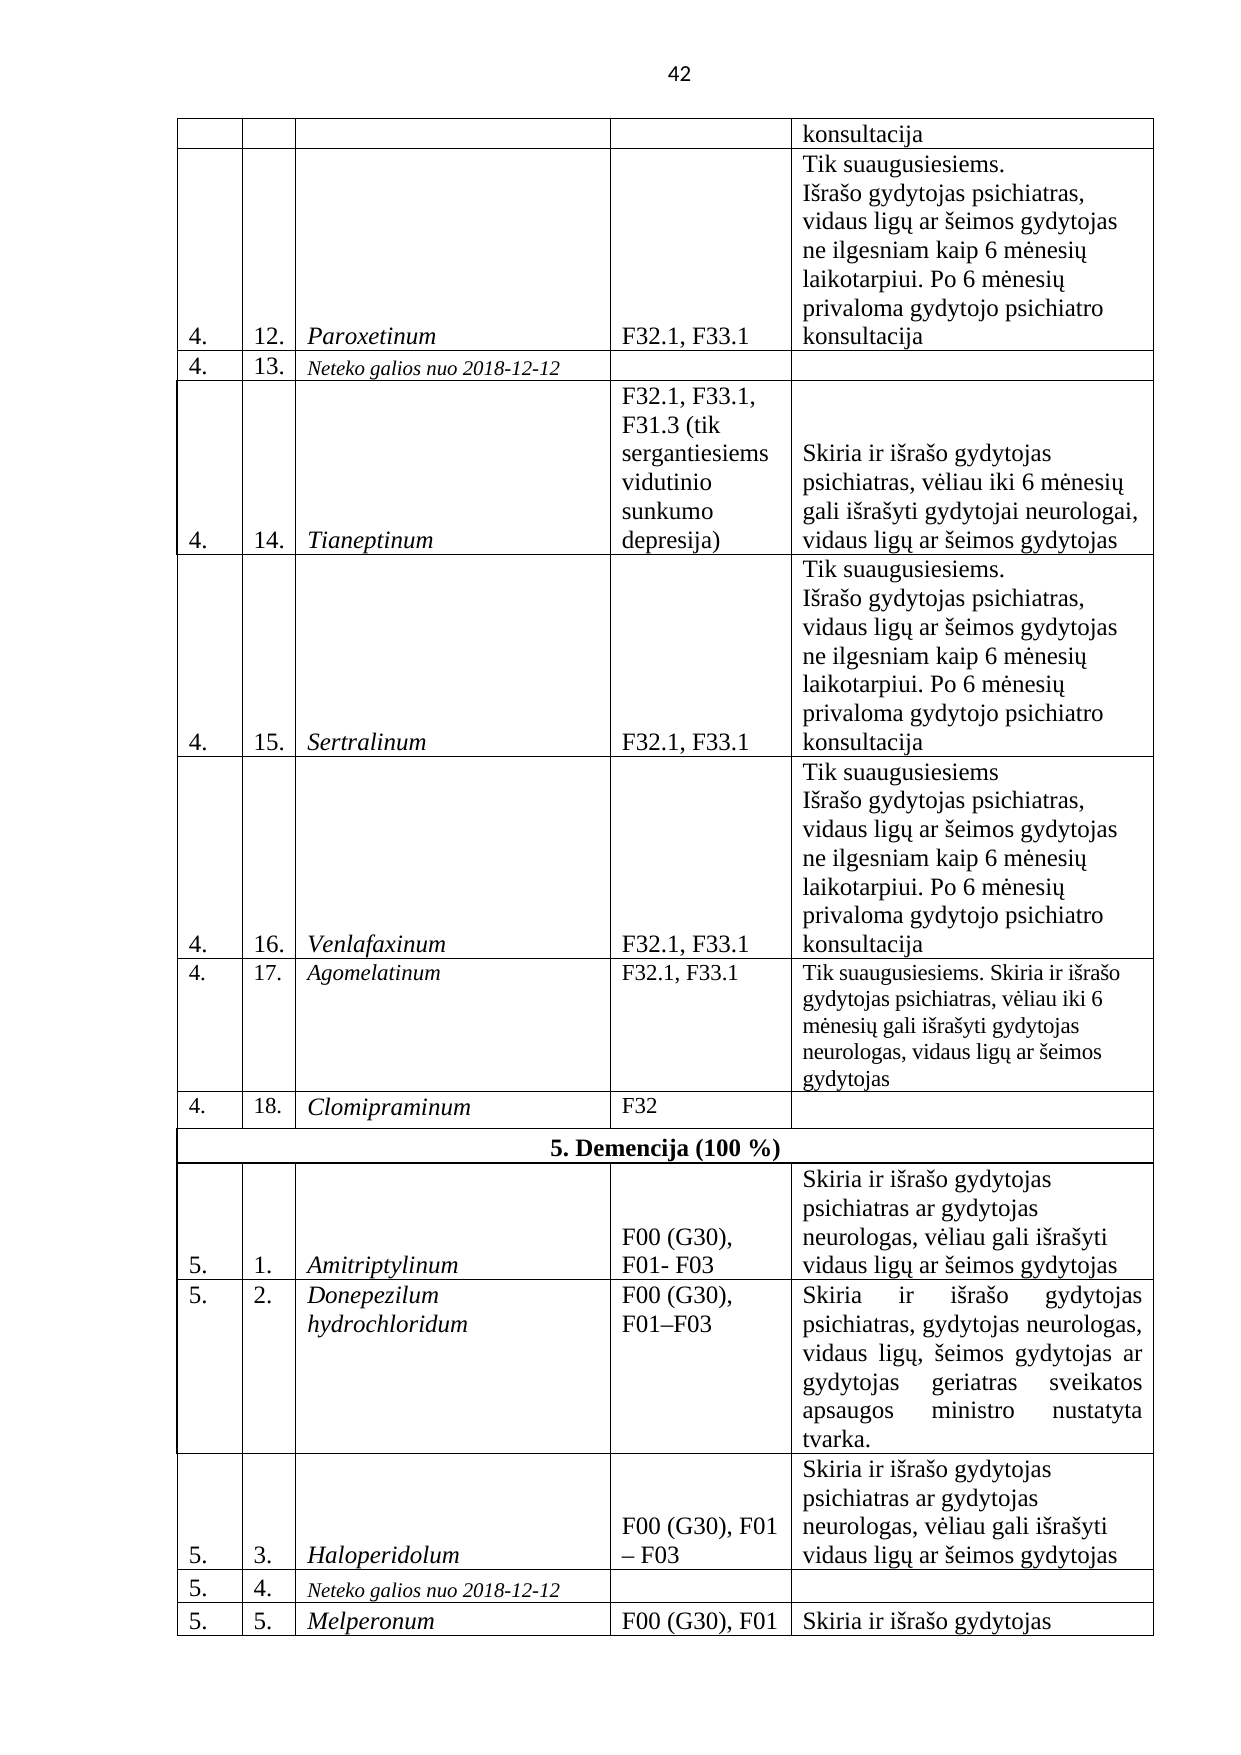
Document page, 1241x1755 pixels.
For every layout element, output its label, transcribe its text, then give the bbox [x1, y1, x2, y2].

table_cell [792, 1570, 1153, 1602]
table_cell [296, 119, 610, 148]
table_cell 15. [243, 555, 295, 756]
table_cell 4. [178, 149, 242, 350]
table_cell [611, 1570, 791, 1602]
table_cell 1. [243, 1164, 295, 1279]
table_cell 4. [243, 1570, 295, 1602]
table_cell F32.1, F33.1 [611, 149, 791, 350]
table_cell F00 (G30), F01- F03 [611, 1164, 791, 1279]
table_cell Tik suaugusiesiems. Skiria ir išrašo gydytojas psichiatras, vėliau iki 6 mėnesių gali išrašyti gydytojas neurologas, vidaus ligų ar šeimos gydytojas [792, 959, 1153, 1091]
table_cell 4. [178, 555, 242, 756]
table_cell 5. [178, 1570, 242, 1602]
table_cell 5. [178, 1164, 242, 1279]
table_cell 16. [243, 757, 295, 958]
table_cell 5. [178, 1280, 242, 1453]
table_cell Skiria ir išrašo gydytojas psichiatras, gydytojas neurologas, vidaus ligų, šeimos gydytojas ar gydytojas geriatras sveikatos apsaugos ministro nustatyta tvarka. [792, 1280, 1153, 1453]
table_cell F32.1, F33.1, F31.3 (tik sergantiesiems vidutinio sunkumo depresija) [611, 381, 791, 553]
table_cell 5. [178, 1454, 242, 1569]
table_cell 13. [243, 351, 295, 380]
table_cell Skiria ir išrašo gydytojas psichiatras, vėliau iki 6 mėnesių gali išrašyti gydytojai neurologai, vidaus ligų ar šeimos gydytojas [792, 381, 1153, 553]
table_cell Neteko galios nuo 2018-12-12 [296, 351, 610, 380]
table_cell 4. [178, 959, 242, 1091]
table_cell 5. [243, 1603, 295, 1634]
table_cell Agomelatinum [296, 959, 610, 1091]
table_cell 3. [243, 1454, 295, 1569]
table_cell 5. [178, 1603, 242, 1634]
table_cell F00 (G30), F01 – F03 [611, 1454, 791, 1569]
table_cell Haloperidolum [296, 1454, 610, 1569]
table_cell Neteko galios nuo 2018-12-12 [296, 1570, 610, 1602]
table_cell 18. [243, 1092, 295, 1128]
table_cell F32.1, F33.1 [611, 959, 791, 1091]
table_cell F32.1, F33.1 [611, 555, 791, 756]
table_cell 4. [178, 1092, 242, 1128]
table_cell 4. [178, 757, 242, 958]
table_cell Sertralinum [296, 555, 610, 756]
table_cell Skiria ir išrašo gydytojas [792, 1603, 1153, 1634]
table_cell 4. [178, 351, 242, 380]
table_cell 2. [243, 1280, 295, 1453]
table_cell 5. Demencija (100 %) [178, 1129, 1153, 1162]
table_cell [243, 119, 295, 148]
table_cell F32 [611, 1092, 791, 1128]
table_cell 12. [243, 149, 295, 350]
table_cell Skiria ir išrašo gydytojas psichiatras ar gydytojas neurologas, vėliau gali išrašyti vidaus ligų ar šeimos gydytojas [792, 1454, 1153, 1569]
table_cell Amitriptylinum [296, 1164, 610, 1279]
table_cell Clomipraminum [296, 1092, 610, 1128]
table_cell 14. [243, 381, 295, 553]
table_cell [178, 119, 242, 148]
table_cell 17. [243, 959, 295, 1091]
table_cell [611, 119, 791, 148]
table_cell Tik suaugusiesiems. Išrašo gydytojas psichiatras, vidaus ligų ar šeimos gydytojas ne ilgesniam kaip 6 mėnesių laikotarpiui. Po 6 mėnesių privaloma gydytojo psichiatro konsultacija [792, 149, 1153, 350]
table_cell 4. [178, 381, 242, 553]
table_cell [792, 351, 1153, 380]
table_cell konsultacija [792, 119, 1153, 148]
table_cell F32.1, F33.1 [611, 757, 791, 958]
table_cell Tik suaugusiesiems. Išrašo gydytojas psichiatras, vidaus ligų ar šeimos gydytojas ne ilgesniam kaip 6 mėnesių laikotarpiui. Po 6 mėnesių privaloma gydytojo psichiatro konsultacija [792, 555, 1153, 756]
table_cell Tik suaugusiesiems Išrašo gydytojas psichiatras, vidaus ligų ar šeimos gydytojas ne ilgesniam kaip 6 mėnesių laikotarpiui. Po 6 mėnesių privaloma gydytojo psichiatro konsultacija [792, 757, 1153, 958]
table_cell Paroxetinum [296, 149, 610, 350]
table_cell Skiria ir išrašo gydytojas psichiatras ar gydytojas neurologas, vėliau gali išrašyti vidaus ligų ar šeimos gydytojas [792, 1164, 1153, 1279]
table_cell F00 (G30), F01–F03 [611, 1280, 791, 1453]
table_cell Donepezilum hydrochloridum [296, 1280, 610, 1453]
table_cell [611, 351, 791, 380]
table_cell F00 (G30), F01 [611, 1603, 791, 1634]
table_cell Melperonum [296, 1603, 610, 1634]
table_cell Tianeptinum [296, 381, 610, 553]
table_cell Venlafaxinum [296, 757, 610, 958]
table_cell [792, 1092, 1153, 1128]
